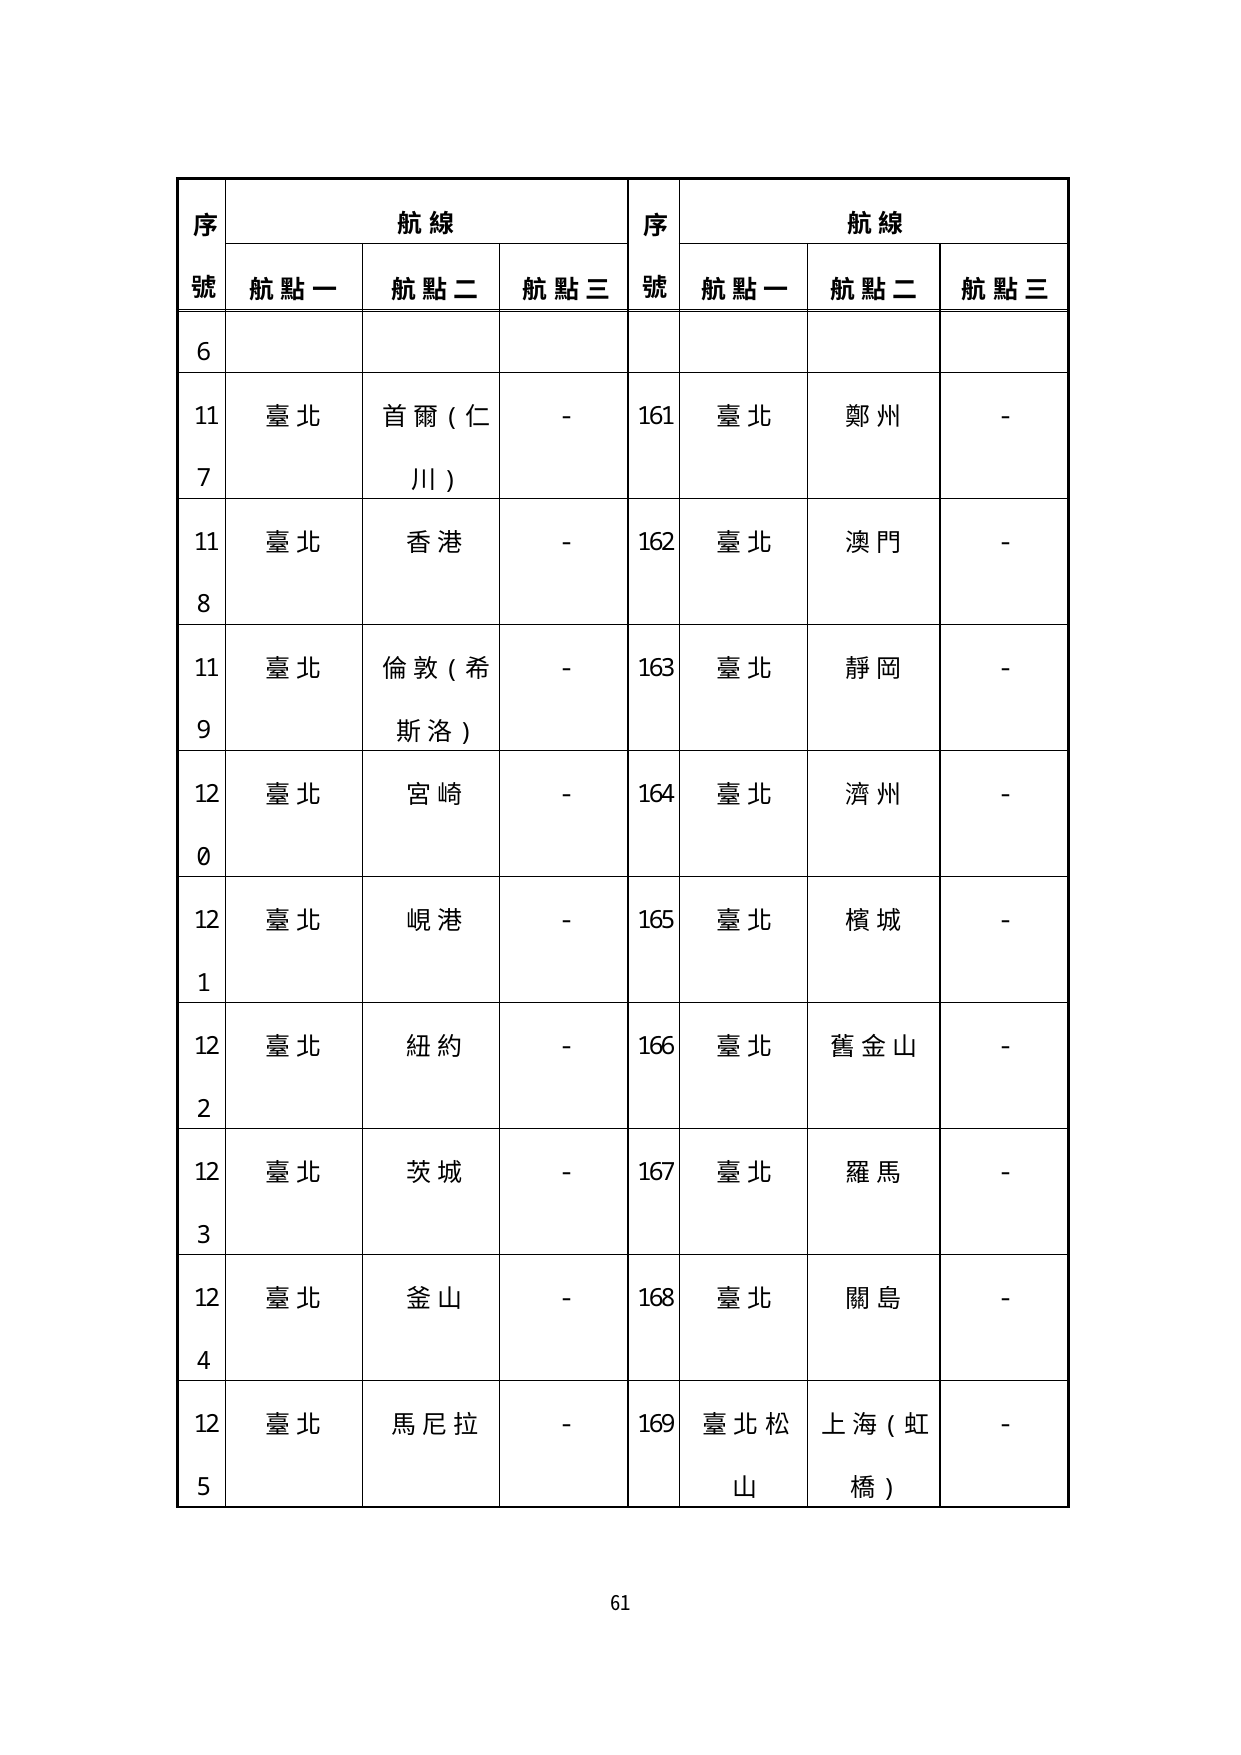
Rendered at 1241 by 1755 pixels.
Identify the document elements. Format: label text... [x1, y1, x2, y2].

table_cell - [500, 1381, 627, 1506]
table_cell 123 [179, 1129, 225, 1254]
table_cell 羅馬 [808, 1129, 939, 1254]
table_cell - [941, 373, 1067, 498]
table_cell 檳城 [808, 877, 939, 1002]
table_cell 166 [629, 1003, 679, 1128]
table_cell 香港 [363, 499, 499, 624]
table_cell 航點三 [941, 244, 1067, 308]
table_cell 161 [629, 373, 679, 498]
table_cell 臺北 [226, 877, 362, 1002]
table_cell 馬尼拉 [363, 1381, 499, 1506]
table_cell 121 [179, 877, 225, 1002]
table_cell 臺北 [226, 625, 362, 750]
table_cell - [941, 1381, 1067, 1506]
table_cell - [941, 1003, 1067, 1128]
table_cell [226, 312, 362, 372]
table_cell 165 [629, 877, 679, 1002]
table_cell [808, 312, 939, 372]
table_cell - [941, 625, 1067, 750]
table_cell 臺北 [226, 1003, 362, 1128]
table_cell 169 [629, 1381, 679, 1506]
table_cell 162 [629, 499, 679, 624]
table_cell - [500, 877, 627, 1002]
table_cell - [941, 312, 1067, 372]
table_cell 臺北 [226, 751, 362, 876]
table_cell - [941, 499, 1067, 624]
table_cell 靜岡 [808, 625, 939, 750]
table_cell 119 [179, 625, 225, 750]
table_cell 臺北 [680, 499, 807, 624]
table_cell [680, 312, 807, 372]
table_cell 宮崎 [363, 751, 499, 876]
table_cell 臺北 [680, 1003, 807, 1128]
table_cell [363, 312, 499, 372]
table_cell 舊金山 [808, 1003, 939, 1128]
table_cell 茨城 [363, 1129, 499, 1254]
table_cell 臺北 [226, 1129, 362, 1254]
table_cell 臺北 [680, 1255, 807, 1380]
table_cell 臺北 [226, 373, 362, 498]
table_cell 117 [179, 373, 225, 498]
table_cell 臺北 [226, 1255, 362, 1380]
table_cell 峴港 [363, 877, 499, 1002]
table_cell 臺北 [680, 1129, 807, 1254]
table_cell 臺北 [680, 373, 807, 498]
table_cell 航點一 [680, 244, 807, 308]
table_cell [629, 312, 679, 372]
table_cell - [500, 499, 627, 624]
table_cell 倫敦(希斯洛) [363, 625, 499, 750]
table_cell 臺北 [226, 1381, 362, 1506]
table_cell - [941, 1255, 1067, 1380]
table_cell 紐約 [363, 1003, 499, 1128]
table_header 航線 [226, 180, 627, 243]
table_cell - [941, 751, 1067, 876]
table_cell - [500, 312, 627, 372]
table_cell 釜山 [363, 1255, 499, 1380]
table_cell 澳門 [808, 499, 939, 624]
table_cell 122 [179, 1003, 225, 1128]
table_cell 臺北 [680, 751, 807, 876]
table_cell 上海(虹橋) [808, 1381, 939, 1506]
table_cell 125 [179, 1381, 225, 1506]
table_cell - [500, 1129, 627, 1254]
table_cell 臺北松山 [680, 1381, 807, 1506]
table_cell 首爾(仁川) [363, 373, 499, 498]
table_cell 118 [179, 499, 225, 624]
table_header 航線 [680, 180, 1067, 243]
table_cell 航點三 [500, 244, 627, 308]
table_cell 120 [179, 751, 225, 876]
table_cell - [500, 625, 627, 750]
table_cell - [500, 373, 627, 498]
table_cell 臺北 [680, 625, 807, 750]
table_cell 濟州 [808, 751, 939, 876]
table_header 序號 [629, 180, 679, 308]
table_cell - [500, 1003, 627, 1128]
table_cell 167 [629, 1129, 679, 1254]
table_cell 臺北 [226, 499, 362, 624]
table_cell 臺北 [680, 877, 807, 1002]
table_cell 6 [179, 312, 225, 372]
table_cell 航點一 [226, 244, 362, 308]
table_cell 124 [179, 1255, 225, 1380]
table_cell - [941, 877, 1067, 1002]
table_cell 航點二 [808, 244, 939, 308]
table_cell - [500, 751, 627, 876]
table_cell - [500, 1255, 627, 1380]
table_header 序號 [179, 180, 225, 308]
table_cell 168 [629, 1255, 679, 1380]
table_cell 鄭州 [808, 373, 939, 498]
table_cell 航點二 [363, 244, 499, 308]
table_cell 163 [629, 625, 679, 750]
table_cell - [941, 1129, 1067, 1254]
table_cell 關島 [808, 1255, 939, 1380]
table_cell 164 [629, 751, 679, 876]
